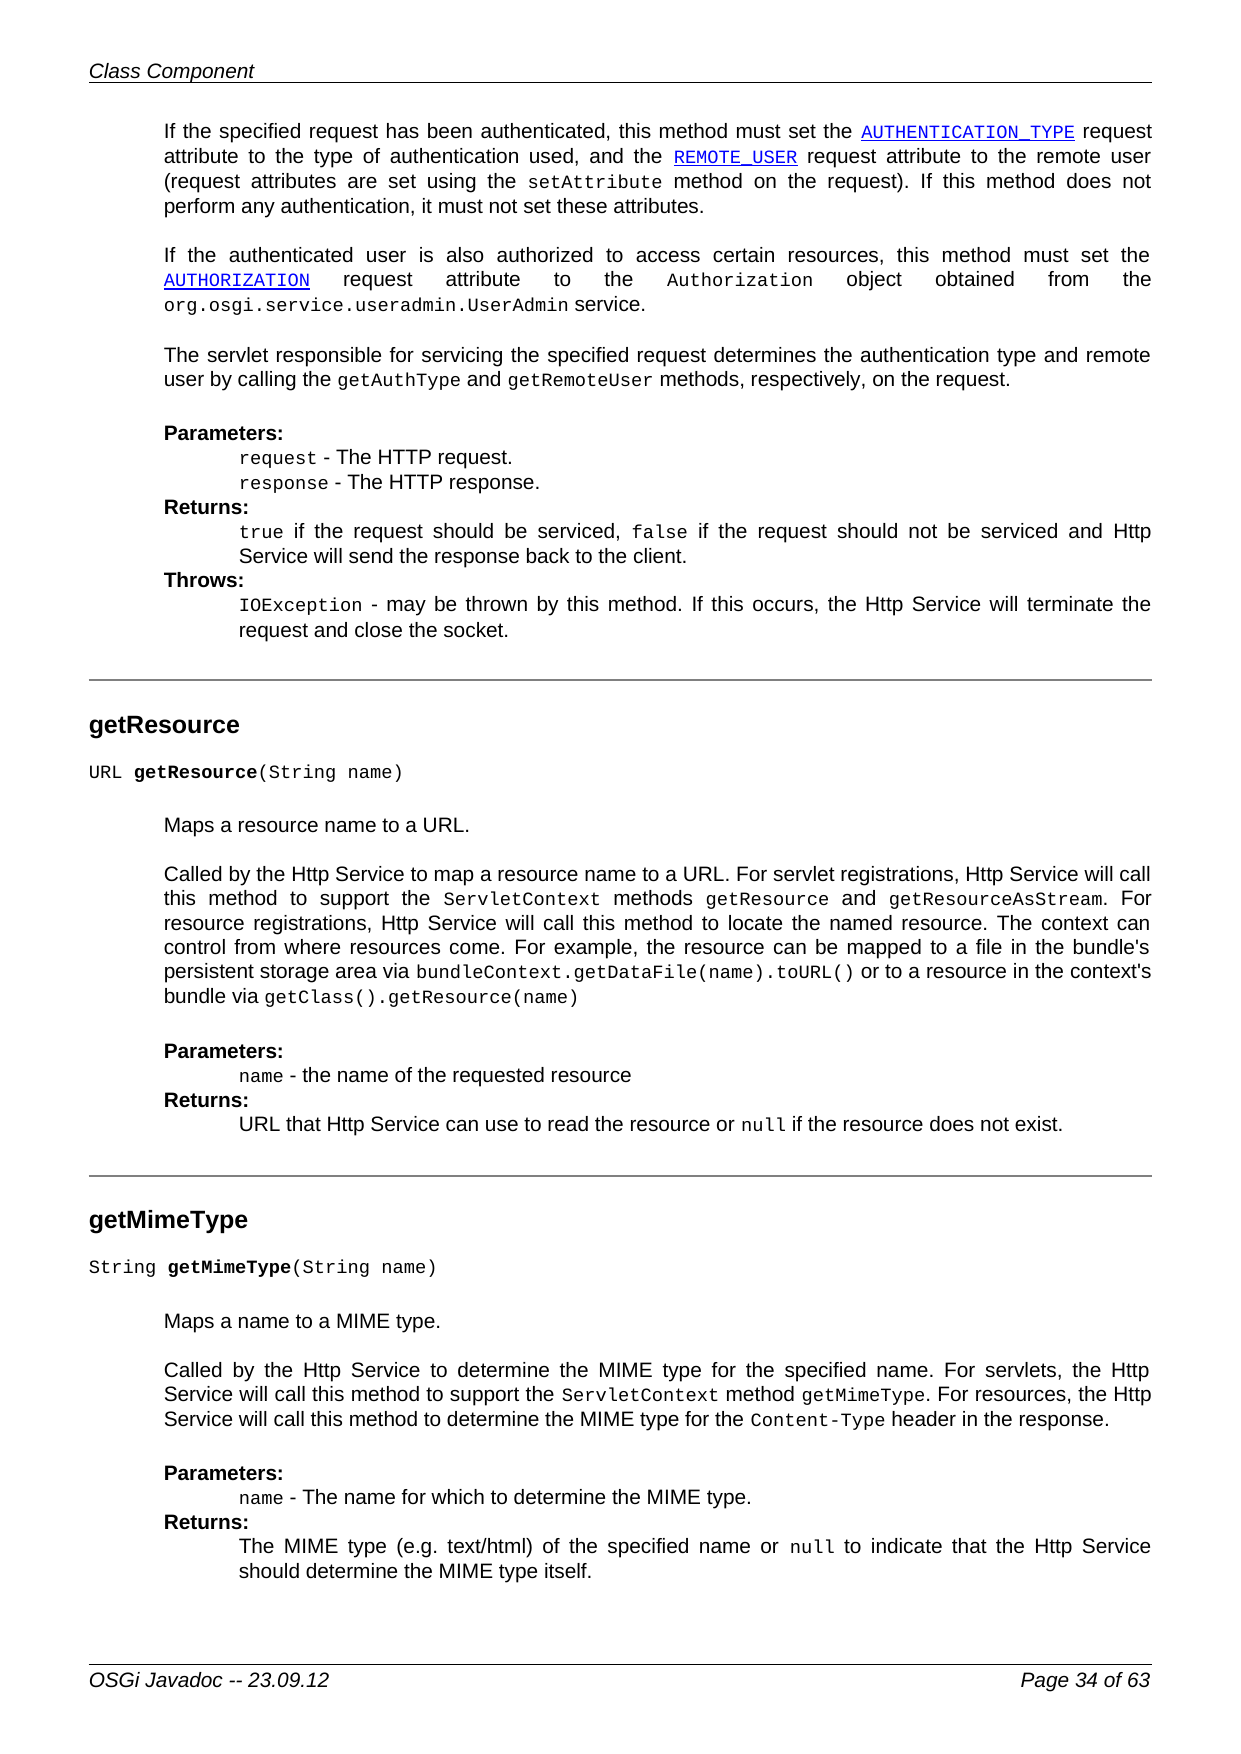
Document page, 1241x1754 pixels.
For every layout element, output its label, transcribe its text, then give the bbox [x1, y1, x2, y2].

text URL getResource(String name) [88, 762, 1152, 784]
text If the specified request has been authenticated, this method must set the AUTHENTICATION_TYPE request attribute to the type of authentication used, and the REMOTE_USER request attribute to the remote user (request attributes are set using the setAttribute method on the request). If this method does not perform any authentication, it must not set these attributes. [163, 118, 1152, 218]
text true if the request should be serviced, false if the request should not be serviced and Http Service will send the response back to the client. [238, 519, 1152, 568]
text Called by the Http Service to determine the MIME type for the specified name. For servlets, the Http Service will call this method to support the ServletContext method getMimeType. For resources, the Http Service will call this method to determine the MIME type for the Content-Type header in the response. [163, 1357, 1152, 1432]
text name - the name of the requested resource [238, 1062, 1152, 1088]
text String getMimeType(String name) [88, 1258, 1152, 1279]
text URL that Http Service can use to read the resource or null if the resource does not exist. [238, 1112, 1152, 1137]
text Returns: [163, 1510, 1152, 1534]
text Parameters: [163, 1038, 1152, 1062]
text Parameters: [163, 421, 1152, 445]
subtitle getResource [88, 709, 1152, 738]
text Returns: [163, 1088, 1152, 1112]
text Called by the Http Service to map a resource name to a URL. For servlet registrations, Http Service will call this method to support the ServletContext methods getResource and getResourceAsStream. For resource registrations, Http Service will call this method to locate the named resource. The context can control from where resources come. For example, the resource can be mapped to a file in the bundle's persistent storage area via bundleContext.getDataFile(name).toURL() or to a resource in the context's bundle via getClass().getResource(name) [163, 862, 1152, 1009]
text Throws: [163, 568, 1152, 592]
text Returns: [163, 495, 1152, 519]
text request - The HTTP request. [238, 445, 1152, 470]
text If the authenticated user is also authorized to access certain resources, this method must set the AUTHORIZATION request attribute to the Authorization object obtained from the org.osgi.service.useradmin.UserAdmin service. [163, 243, 1152, 317]
subtitle getMimeType [88, 1205, 1152, 1234]
text Parameters: [163, 1461, 1152, 1485]
text Maps a resource name to a URL. [163, 813, 1152, 837]
text response - The HTTP response. [238, 470, 1152, 495]
text name - The name for which to determine the MIME type. [238, 1485, 1152, 1510]
text The servlet responsible for servicing the specified request determines the authentication type and remote user by calling the getAuthType and getRemoteUser methods, respectively, on the request. [163, 342, 1152, 392]
text Maps a name to a MIME type. [163, 1308, 1152, 1332]
text IOException - may be thrown by this method. If this occurs, the Http Service will terminate the request and close the socket. [238, 592, 1152, 641]
text The MIME type (e.g. text/html) of the specified name or null to indicate that the Http Service should determine the MIME type itself. [238, 1534, 1152, 1583]
